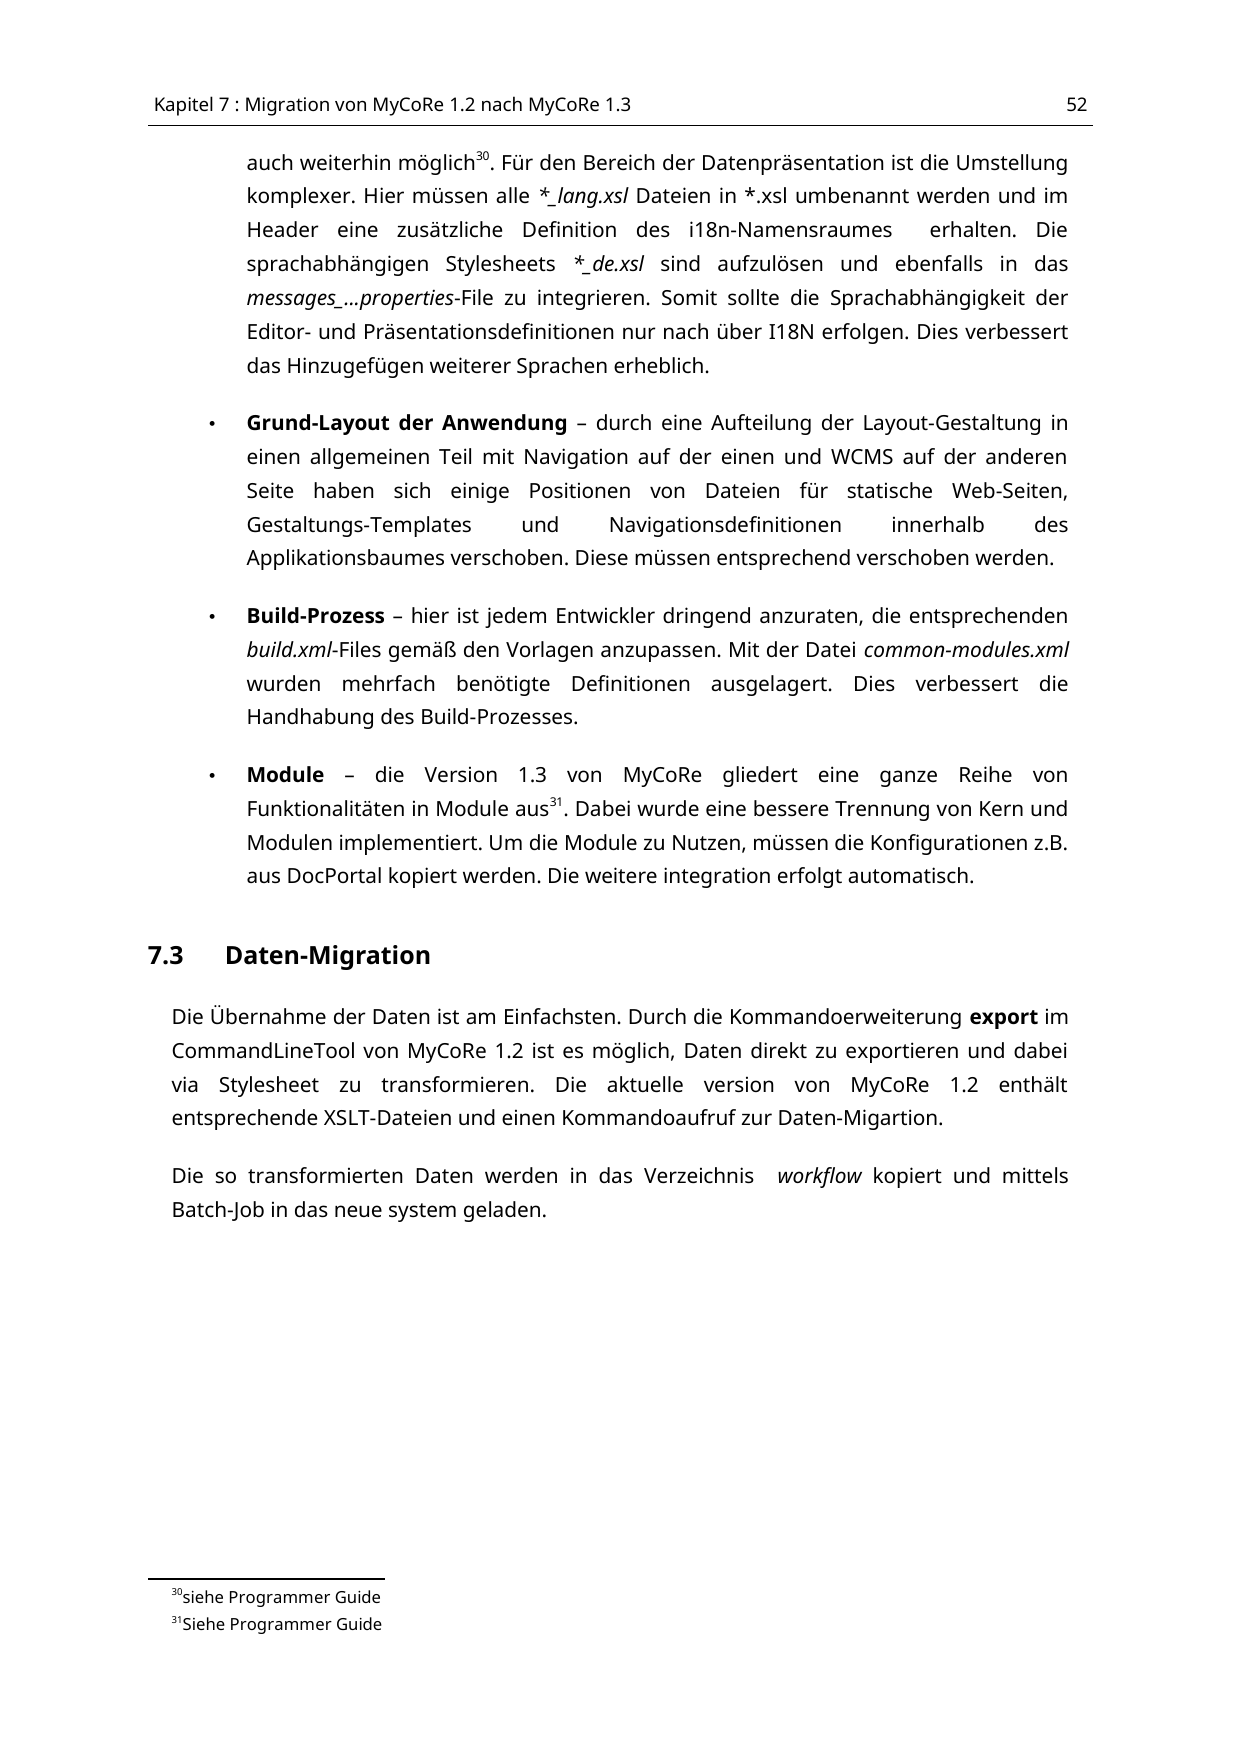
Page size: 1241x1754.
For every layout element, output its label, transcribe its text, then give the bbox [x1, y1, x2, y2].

list Siehe Programmer Guide [171, 1613, 1069, 1636]
subtitle Daten-Migration [148, 938, 1092, 972]
list siehe Programmer Guide [171, 1585, 1069, 1608]
list auch weiterhin möglich. Für den Bereich der Datenpräsentation ist die Umstellung komplexer. Hier müssen alle *_lang.xsl Dateien in *.xsl umbenannt werden und im Header eine zusätzliche Definition des i18n-Namensraumes erhalten. Die sprachabhängigen Stylesheets *_de.xsl sind aufzulösen und ebenfalls in das messages_...properties-File zu integrieren. Somit sollte die Sprachabhängigkeit der Editor- und Präsentationsdefinitionen nur nach über I18N erfolgen. Dies verbessert das Hinzugefügen weiterer Sprachen erheblich. [209, 148, 1069, 379]
list Build-Prozess – hier ist jedem Entwickler dringend anzuraten, die entsprechenden build.xml-Files gemäß den Vorlagen anzupassen. Mit der Datei common-modules.xml wurden mehrfach benötigte Definitionen ausgelagert. Dies verbessert die Handhabung des Build-Prozesses. [209, 601, 1069, 731]
list Module – die Version 1.3 von MyCoRe gliedert eine ganze Reihe von Funktionalitäten in Module aus. Dabei wurde eine bessere Trennung von Kern und Modulen implementiert. Um die Module zu Nutzen, müssen die Konfigurationen z.B. aus DocPortal kopiert werden. Die weitere integration erfolgt automatisch. [209, 760, 1069, 890]
list Grund-Layout der Anwendung – durch eine Aufteilung der Layout-Gestaltung in einen allgemeinen Teil mit Navigation auf der einen und WCMS auf der anderen Seite haben sich einige Positionen von Dateien für statische Web-Seiten, Gestaltungs-Templates und Navigationsdefinitionen innerhalb des Applikationsbaumes verschoben. Diese müssen entsprechend verschoben werden. [209, 408, 1069, 572]
text Die so transformierten Daten werden in das Verzeichnis workflow kopiert und mittels Batch-Job in das neue system geladen. [171, 1161, 1069, 1223]
text Die Übernahme der Daten ist am Einfachsten. Durch die Kommandoerweiterung export im CommandLineTool von MyCoRe 1.2 ist es möglich, Daten direkt zu exportieren und dabei via Stylesheet zu transformieren. Die aktuelle version von MyCoRe 1.2 enthält entsprechende XSLT-Dateien und einen Kommandoaufruf zur Daten-Migartion. [171, 1002, 1069, 1132]
